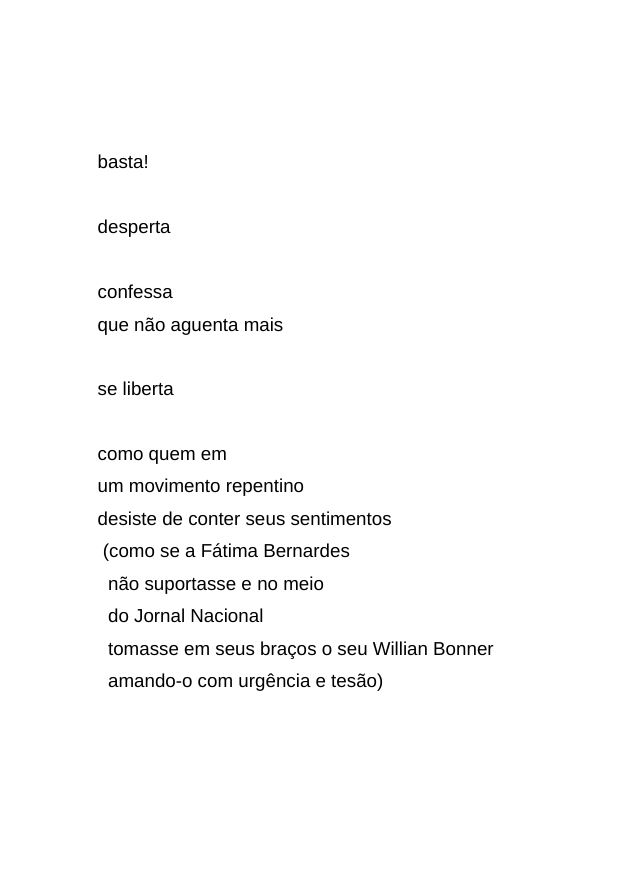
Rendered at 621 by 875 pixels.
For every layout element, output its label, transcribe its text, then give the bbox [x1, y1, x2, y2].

text desiste de conter seus sentimentos [97, 502, 505, 531]
text se liberta [97, 372, 505, 402]
text como quem em [97, 437, 505, 466]
text confessa [97, 275, 505, 304]
text amando-o com urgência e tesão) [97, 664, 505, 693]
text desperta [97, 210, 505, 240]
text um movimento repentino [97, 469, 505, 499]
text não suportasse e no meio [97, 567, 505, 596]
text que não aguenta mais [97, 307, 505, 337]
text tomasse em seus braços o seu Willian Bonner [97, 631, 505, 661]
text basta! [97, 145, 505, 175]
text (como se a Fátima Bernardes [97, 534, 505, 564]
text do Jornal Nacional [97, 599, 505, 628]
